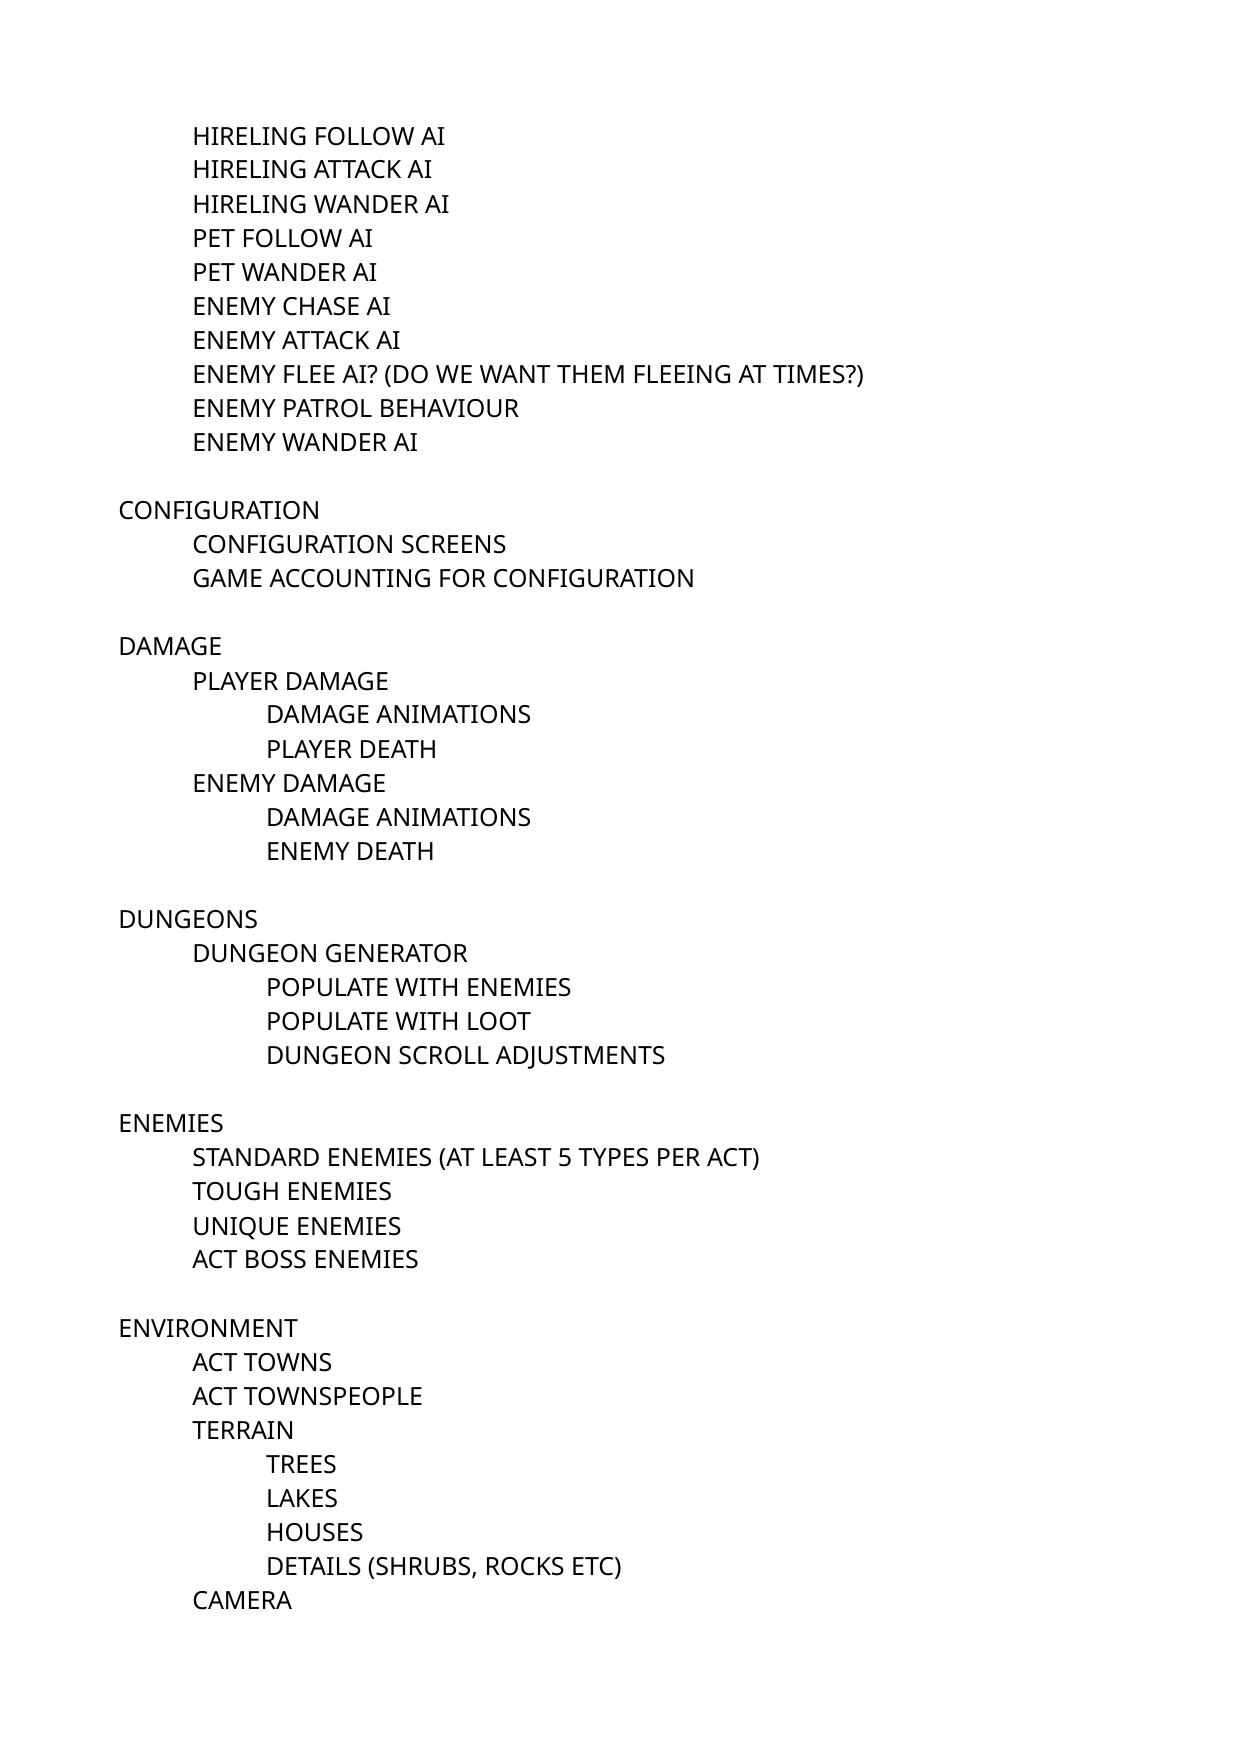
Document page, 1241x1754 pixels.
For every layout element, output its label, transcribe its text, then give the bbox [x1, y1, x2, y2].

text ACT TOWNS [118, 1344, 1122, 1378]
text TERRAIN [118, 1412, 1122, 1447]
text POPULATE WITH ENEMIES [118, 970, 1122, 1004]
text ENEMY DAMAGE [118, 765, 1122, 799]
text ENEMY CHASE AI [118, 288, 1122, 322]
text ENEMY FLEE AI? (DO WE WANT THEM FLEEING AT TIMES?) [118, 357, 1122, 391]
text PET WANDER AI [118, 254, 1122, 288]
text GAME ACCOUNTING FOR CONFIGURATION [118, 561, 1122, 595]
text ENVIRONMENT [118, 1310, 1122, 1344]
text DAMAGE ANIMATIONS [118, 697, 1122, 731]
text HOUSES [118, 1515, 1122, 1549]
text ACT TOWNSPEOPLE [118, 1378, 1122, 1412]
text TOUGH ENEMIES [118, 1174, 1122, 1208]
text DUNGEON GENERATOR [118, 936, 1122, 970]
text CONFIGURATION SCREENS [118, 527, 1122, 561]
text TREES [118, 1447, 1122, 1481]
text DUNGEON SCROLL ADJUSTMENTS [118, 1038, 1122, 1072]
text HIRELING ATTACK AI [118, 152, 1122, 186]
text STANDARD ENEMIES (AT LEAST 5 TYPES PER ACT) [118, 1140, 1122, 1174]
text PLAYER DAMAGE [118, 663, 1122, 697]
text HIRELING FOLLOW AI [118, 118, 1122, 152]
text ENEMY PATROL BEHAVIOUR [118, 391, 1122, 425]
text DAMAGE [118, 629, 1122, 663]
text PLAYER DEATH [118, 731, 1122, 765]
text DAMAGE ANIMATIONS [118, 799, 1122, 833]
text POPULATE WITH LOOT [118, 1004, 1122, 1038]
text ACT BOSS ENEMIES [118, 1242, 1122, 1276]
text ENEMY ATTACK AI [118, 322, 1122, 357]
text UNIQUE ENEMIES [118, 1208, 1122, 1242]
text ENEMY WANDER AI [118, 425, 1122, 459]
text DUNGEONS [118, 902, 1122, 936]
text CAMERA [118, 1583, 1122, 1617]
text PET FOLLOW AI [118, 220, 1122, 254]
text LAKES [118, 1481, 1122, 1515]
text CONFIGURATION [118, 493, 1122, 527]
text HIRELING WANDER AI [118, 186, 1122, 220]
text ENEMIES [118, 1106, 1122, 1140]
text DETAILS (SHRUBS, ROCKS ETC) [118, 1549, 1122, 1583]
text ENEMY DEATH [118, 833, 1122, 867]
